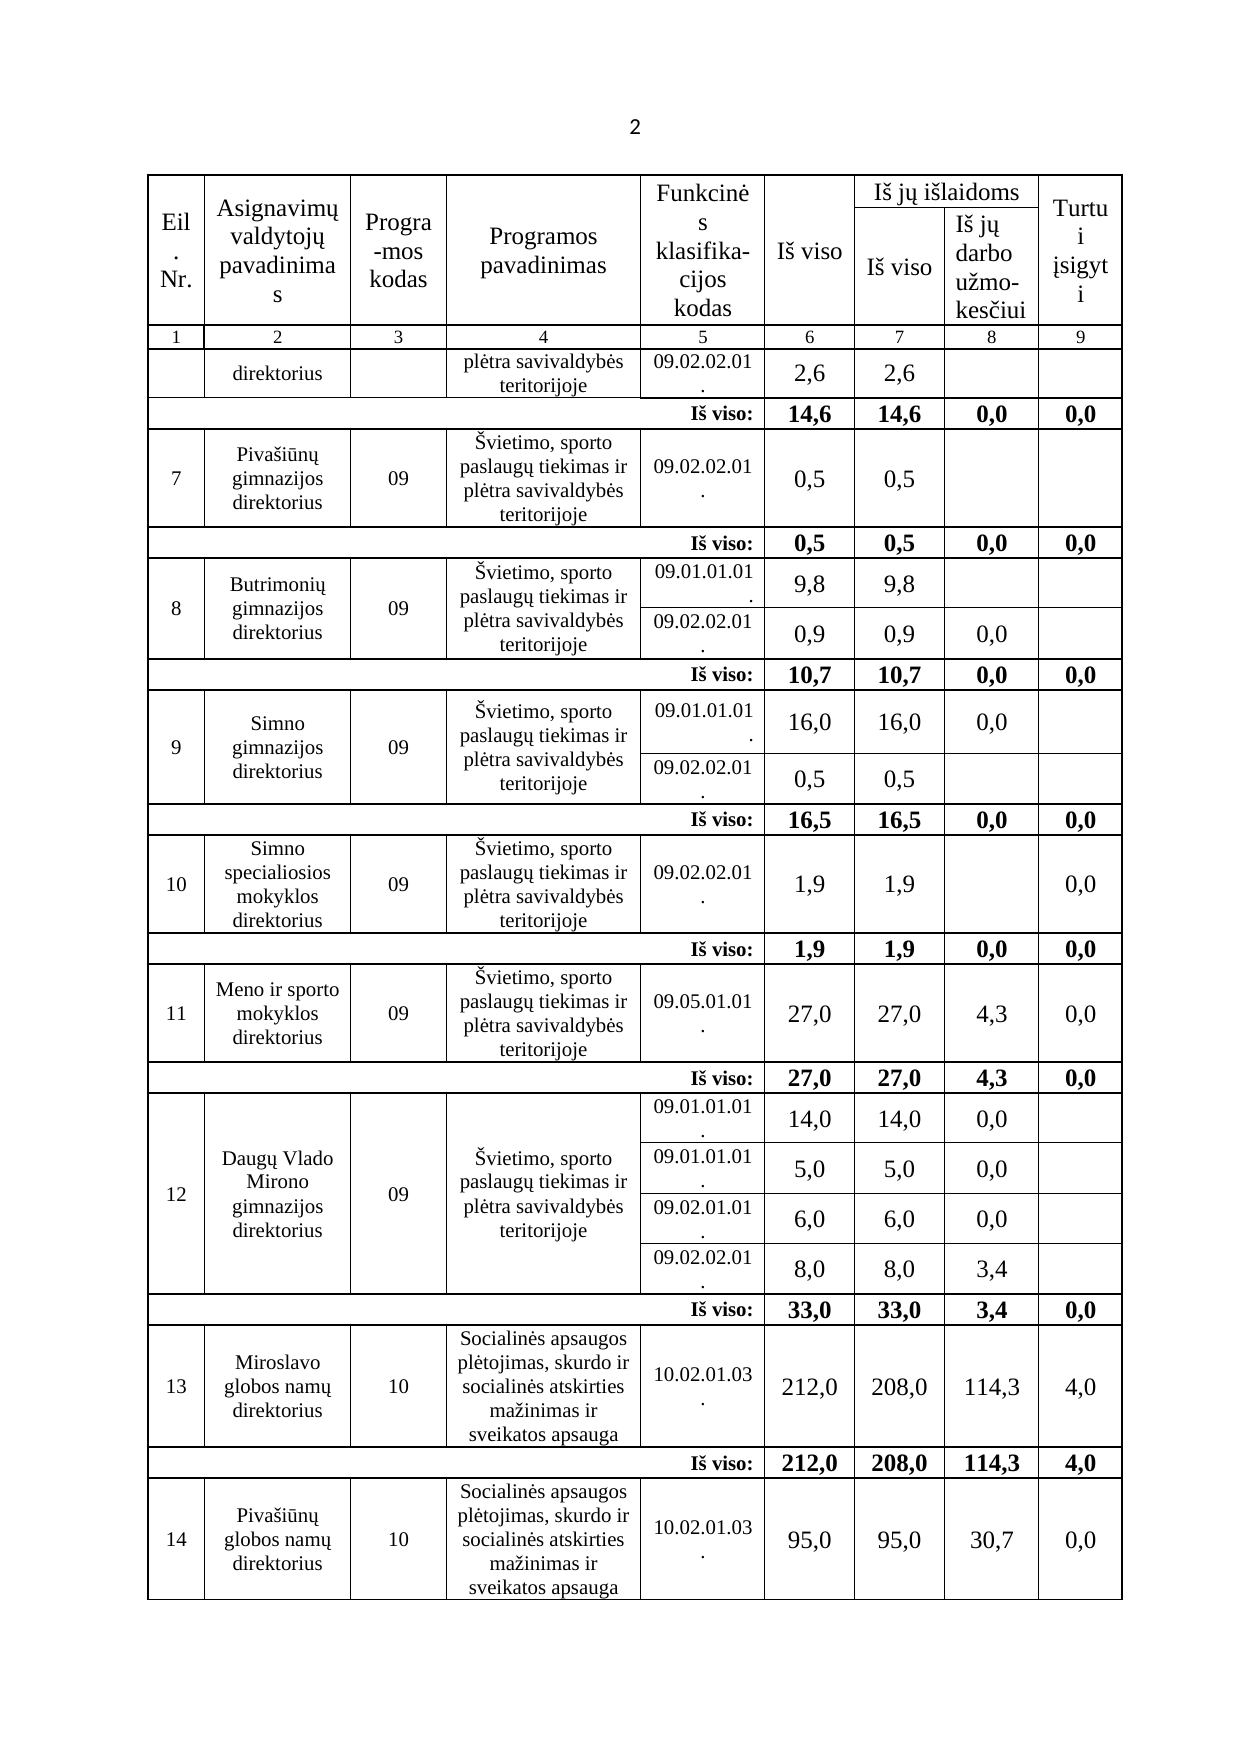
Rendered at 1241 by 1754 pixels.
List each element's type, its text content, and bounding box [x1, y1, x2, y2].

table_cell 14,0 [855, 1094, 944, 1142]
table_cell 8 [945, 326, 1038, 348]
table_cell 0,0 [1039, 1479, 1121, 1599]
table_cell 0,0 [1039, 660, 1121, 689]
table_cell [1039, 691, 1121, 753]
table_cell plėtra savivaldybės teritorijoje [447, 350, 640, 397]
table_cell 0,0 [945, 660, 1038, 689]
table_cell 16,5 [855, 805, 944, 834]
table_cell Simno gimnazijos direktorius [205, 691, 350, 803]
table_cell 09.02.02.01. [641, 608, 764, 657]
table_cell 0,0 [1039, 805, 1121, 834]
table_cell 0,5 [855, 430, 944, 526]
table_cell Iš viso: [149, 1295, 764, 1324]
table_header Iš jų išlaidoms [855, 176, 1038, 207]
table_header Eil. Nr. [149, 176, 204, 324]
table_cell Švietimo, sporto paslaugų tiekimas ir plėtra savivaldybės teritorijoje [447, 430, 640, 526]
table_cell 4,0 [1039, 1326, 1121, 1446]
table_cell 09.02.02.01. [641, 1244, 764, 1293]
table_cell 2,6 [765, 350, 854, 397]
table_cell 0,9 [855, 608, 944, 657]
table_cell 8,0 [855, 1244, 944, 1293]
table_cell 09 [351, 965, 446, 1061]
table_cell 0,5 [855, 754, 944, 803]
table_cell 5,0 [855, 1143, 944, 1192]
table_cell 09.02.01.01. [641, 1194, 764, 1243]
table_cell Iš viso: [149, 805, 764, 834]
table_cell direktorius [205, 350, 350, 397]
table_cell 0,0 [945, 528, 1038, 557]
table_cell [945, 430, 1038, 526]
table_cell [351, 350, 446, 397]
table_cell Iš jų darbo užmo-kesčiui [945, 208, 1038, 324]
table_cell 0,0 [1039, 528, 1121, 557]
table_cell Iš viso: [149, 660, 764, 689]
table_cell 212,0 [765, 1448, 854, 1477]
table_cell 09.02.02.01. [641, 754, 764, 803]
table_cell Socialinės apsaugos plėtojimas, skurdo ir socialinės atskirties mažinimas ir sveikatos apsauga [447, 1326, 640, 1446]
table_cell 09 [351, 691, 446, 803]
table_cell 0,0 [945, 1094, 1038, 1142]
table_header Programos pavadinimas [447, 176, 640, 324]
table_cell 95,0 [855, 1479, 944, 1599]
table_cell 6,0 [855, 1194, 944, 1243]
table_cell [1039, 1094, 1121, 1142]
table_cell 0,0 [945, 934, 1038, 963]
table_cell 10 [149, 836, 204, 932]
table_cell 0,0 [945, 399, 1038, 428]
table_cell 12 [149, 1094, 204, 1293]
table_cell 5 [641, 326, 764, 348]
table_cell 4 [447, 326, 640, 348]
table_cell 4,0 [1039, 1448, 1121, 1477]
table_cell 09 [351, 1094, 446, 1293]
table_cell 0,5 [855, 528, 944, 557]
table_cell 16,0 [855, 691, 944, 753]
table_cell 11 [149, 965, 204, 1061]
table_cell 16,0 [765, 691, 854, 753]
table_cell 208,0 [855, 1326, 944, 1446]
table_cell 0,0 [1039, 1063, 1121, 1092]
table_cell 0,0 [945, 691, 1038, 753]
table_cell 1,9 [765, 934, 854, 963]
table_cell 0,5 [765, 430, 854, 526]
table_cell 14,6 [765, 399, 854, 428]
table_cell Miroslavo globos namų direktorius [205, 1326, 350, 1446]
table_cell 8,0 [765, 1244, 854, 1293]
table_cell Daugų Vlado Mirono gimnazijos direktorius [205, 1094, 350, 1293]
table_cell Pivašiūnų gimnazijos direktorius [205, 430, 350, 526]
table_header Funkcinės klasifika-cijos kodas [641, 176, 764, 324]
table_cell Švietimo, sporto paslaugų tiekimas ir plėtra savivaldybės teritorijoje [447, 1094, 640, 1293]
table_cell 9,8 [765, 559, 854, 607]
table_cell 10,7 [855, 660, 944, 689]
table_cell 0,5 [765, 528, 854, 557]
table_header Progra-mos kodas [351, 176, 446, 324]
table_cell 33,0 [765, 1295, 854, 1324]
table_cell 09 [351, 559, 446, 657]
table_cell 33,0 [855, 1295, 944, 1324]
table_cell 10.02.01.03. [641, 1326, 764, 1446]
table_cell 14,0 [765, 1094, 854, 1142]
table_header Turtui įsigyti [1039, 176, 1121, 324]
table_cell 9 [149, 691, 204, 803]
table_cell [945, 559, 1038, 607]
table_cell 4,3 [945, 1063, 1038, 1092]
table_cell 2,6 [855, 350, 944, 397]
table_cell 4,3 [945, 965, 1038, 1061]
table_cell Simno specialiosios mokyklos direktorius [205, 836, 350, 932]
table_cell 3,4 [945, 1295, 1038, 1324]
table_cell 0,0 [945, 1194, 1038, 1243]
table_cell 212,0 [765, 1326, 854, 1446]
table_cell Švietimo, sporto paslaugų tiekimas ir plėtra savivaldybės teritorijoje [447, 965, 640, 1061]
table_cell 0,0 [945, 1143, 1038, 1192]
table_cell Meno ir sporto mokyklos direktorius [205, 965, 350, 1061]
table_cell 10.02.01.03. [641, 1479, 764, 1599]
table_cell 09.01.01.01. [641, 691, 764, 753]
table_cell [945, 836, 1038, 932]
table_cell 1 [149, 326, 203, 348]
table_cell 0,9 [765, 608, 854, 657]
table_cell 95,0 [765, 1479, 854, 1599]
table_cell 09.01.01.01. [641, 1143, 764, 1192]
table_cell 7 [149, 430, 204, 526]
table_cell 0,0 [1039, 836, 1121, 932]
table_cell 6 [765, 326, 854, 348]
table_cell Švietimo, sporto paslaugų tiekimas ir plėtra savivaldybės teritorijoje [447, 559, 640, 657]
table_cell [1039, 1244, 1121, 1293]
table_cell 14 [149, 1479, 204, 1599]
table_cell 14,6 [855, 399, 944, 428]
table_cell 1,9 [765, 836, 854, 932]
table_cell 0,5 [765, 754, 854, 803]
table_cell 2 [205, 326, 350, 348]
table_cell Iš viso [855, 208, 944, 324]
table_cell 09.01.01.01. [641, 559, 764, 607]
table_cell 8 [149, 559, 204, 657]
table_cell [149, 350, 204, 397]
table_cell [1039, 430, 1121, 526]
table_cell 9,8 [855, 559, 944, 607]
table_cell [1039, 350, 1121, 397]
table_cell 27,0 [855, 965, 944, 1061]
table_cell 30,7 [945, 1479, 1038, 1599]
table_cell 3 [351, 326, 446, 348]
table_cell Iš viso: [149, 1448, 764, 1477]
table_cell 13 [149, 1326, 204, 1446]
table_cell 5,0 [765, 1143, 854, 1192]
table_cell 09.02.02.01. [641, 430, 764, 526]
table_cell Iš viso: [149, 398, 764, 428]
table_cell 7 [855, 326, 944, 348]
table_cell [1039, 559, 1121, 607]
table_cell 10,7 [765, 660, 854, 689]
table_cell 10 [351, 1326, 446, 1446]
table_cell 1,9 [855, 934, 944, 963]
table_cell 09.02.02.01. [641, 350, 764, 397]
table_cell [1039, 608, 1121, 657]
table_cell Iš viso: [149, 934, 764, 963]
table_cell [945, 350, 1038, 397]
table_cell 09.02.02.01. [641, 836, 764, 932]
table_cell 10 [351, 1479, 446, 1599]
table_cell 3,4 [945, 1244, 1038, 1293]
table_cell 9 [1039, 326, 1121, 348]
table_cell 0,0 [1039, 934, 1121, 963]
table_cell 27,0 [855, 1063, 944, 1092]
table_cell 0,0 [945, 608, 1038, 657]
table_cell Socialinės apsaugos plėtojimas, skurdo ir socialinės atskirties mažinimas ir sveikatos apsauga [447, 1479, 640, 1599]
table_cell 208,0 [855, 1448, 944, 1477]
table_cell 16,5 [765, 805, 854, 834]
table_cell 0,0 [1039, 965, 1121, 1061]
table_cell Butrimonių gimnazijos direktorius [205, 559, 350, 657]
table_cell 09 [351, 836, 446, 932]
table_cell Iš viso: [149, 528, 764, 557]
table_cell 27,0 [765, 965, 854, 1061]
table_cell 6,0 [765, 1194, 854, 1243]
table_cell [1039, 1194, 1121, 1243]
table_cell 114,3 [945, 1326, 1038, 1446]
table_cell 09.01.01.01. [641, 1094, 764, 1142]
table_cell 1,9 [855, 836, 944, 932]
table_cell 0,0 [1039, 399, 1121, 428]
table_cell [1039, 754, 1121, 803]
table_cell Švietimo, sporto paslaugų tiekimas ir plėtra savivaldybės teritorijoje [447, 691, 640, 803]
table_cell [1039, 1143, 1121, 1192]
table_cell Iš viso: [149, 1063, 764, 1092]
table_cell 09 [351, 430, 446, 526]
table_cell [945, 754, 1038, 803]
table_cell 114,3 [945, 1448, 1038, 1477]
table_cell 0,0 [945, 805, 1038, 834]
table_header Asignavimų valdytojų pavadinimas [205, 176, 350, 324]
table_cell 27,0 [765, 1063, 854, 1092]
table_cell Pivašiūnų globos namų direktorius [205, 1479, 350, 1599]
table_header Iš viso [765, 176, 854, 324]
table_cell 09.05.01.01. [641, 965, 764, 1061]
table_cell Švietimo, sporto paslaugų tiekimas ir plėtra savivaldybės teritorijoje [447, 836, 640, 932]
table_cell 0,0 [1039, 1295, 1121, 1324]
